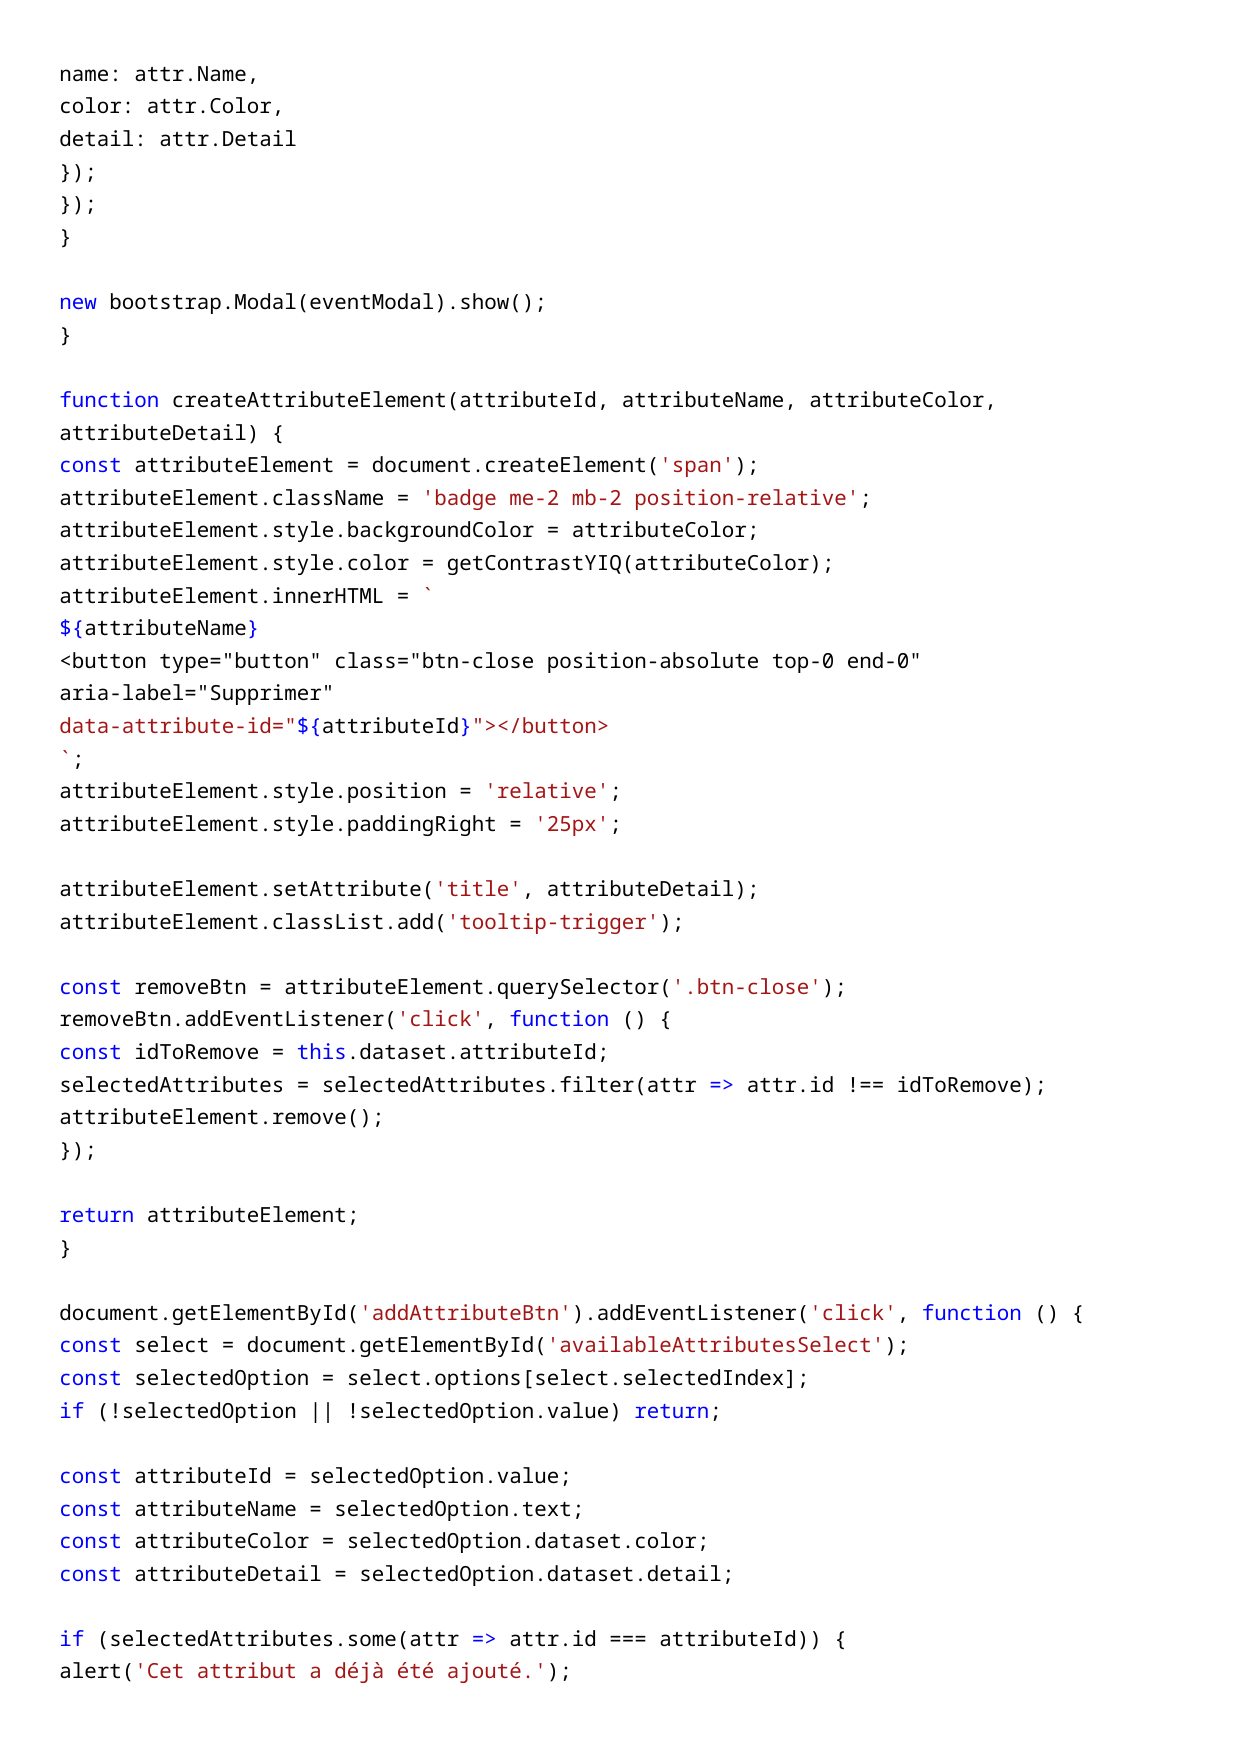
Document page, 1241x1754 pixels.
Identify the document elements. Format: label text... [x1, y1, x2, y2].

text const select = document.getElementById('availableAttributesSelect'); [59, 1331, 1181, 1359]
text }); [59, 157, 1181, 185]
text attributeElement.style.backgroundColor = attributeColor; [59, 516, 1181, 544]
text attributeElement.setAttribute('title', attributeDetail); [59, 874, 1181, 903]
text const attributeElement = document.createElement('span'); [59, 450, 1181, 479]
text attributeElement.style.paddingRight = '25px'; [59, 809, 1181, 837]
text function createAttributeElement(attributeId, attributeName, attributeColor, attributeDetail) { [59, 385, 1181, 446]
text detail: attr.Detail [59, 124, 1181, 153]
text const removeBtn = attributeElement.querySelector('.btn-close'); [59, 972, 1181, 1000]
text attributeElement.classList.add('tooltip-trigger'); [59, 907, 1181, 935]
text const attributeName = selectedOption.text; [59, 1494, 1181, 1522]
text if (selectedAttributes.some(attr => attr.id === attributeId)) { [59, 1624, 1181, 1652]
text } [59, 320, 1181, 348]
text document.getElementById('addAttributeBtn').addEventListener('click', function () { [59, 1298, 1181, 1326]
text attributeElement.className = 'badge me-2 mb-2 position-relative'; [59, 483, 1181, 511]
text } [59, 1233, 1181, 1261]
text <button type="button" class="btn-close position-absolute top-0 end-0" [59, 646, 1181, 674]
text return attributeElement; [59, 1200, 1181, 1229]
text selectedAttributes = selectedAttributes.filter(attr => attr.id !== idToRemove); [59, 1070, 1181, 1098]
text const attributeDetail = selectedOption.dataset.detail; [59, 1559, 1181, 1587]
text }); [59, 189, 1181, 218]
text }); [59, 1135, 1181, 1163]
text const selectedOption = select.options[select.selectedIndex]; [59, 1363, 1181, 1392]
text `; [59, 744, 1181, 772]
text new bootstrap.Modal(eventModal).show(); [59, 287, 1181, 316]
text if (!selectedOption || !selectedOption.value) return; [59, 1396, 1181, 1424]
text removeBtn.addEventListener('click', function () { [59, 1004, 1181, 1033]
text const idToRemove = this.dataset.attributeId; [59, 1037, 1181, 1066]
text color: attr.Color, [59, 92, 1181, 120]
text alert('Cet attribut a déjà été ajouté.'); [59, 1657, 1181, 1685]
text aria-label="Supprimer" [59, 678, 1181, 707]
text name: attr.Name, [59, 59, 1181, 87]
text attributeElement.style.color = getContrastYIQ(attributeColor); [59, 548, 1181, 577]
text } [59, 222, 1181, 251]
text const attributeColor = selectedOption.dataset.color; [59, 1526, 1181, 1555]
text const attributeId = selectedOption.value; [59, 1461, 1181, 1489]
text attributeElement.remove(); [59, 1102, 1181, 1131]
text data-attribute-id="${attributeId}"></button> [59, 711, 1181, 739]
text attributeElement.style.position = 'relative'; [59, 776, 1181, 805]
text attributeElement.innerHTML = ` [59, 581, 1181, 609]
text ${attributeName} [59, 613, 1181, 642]
